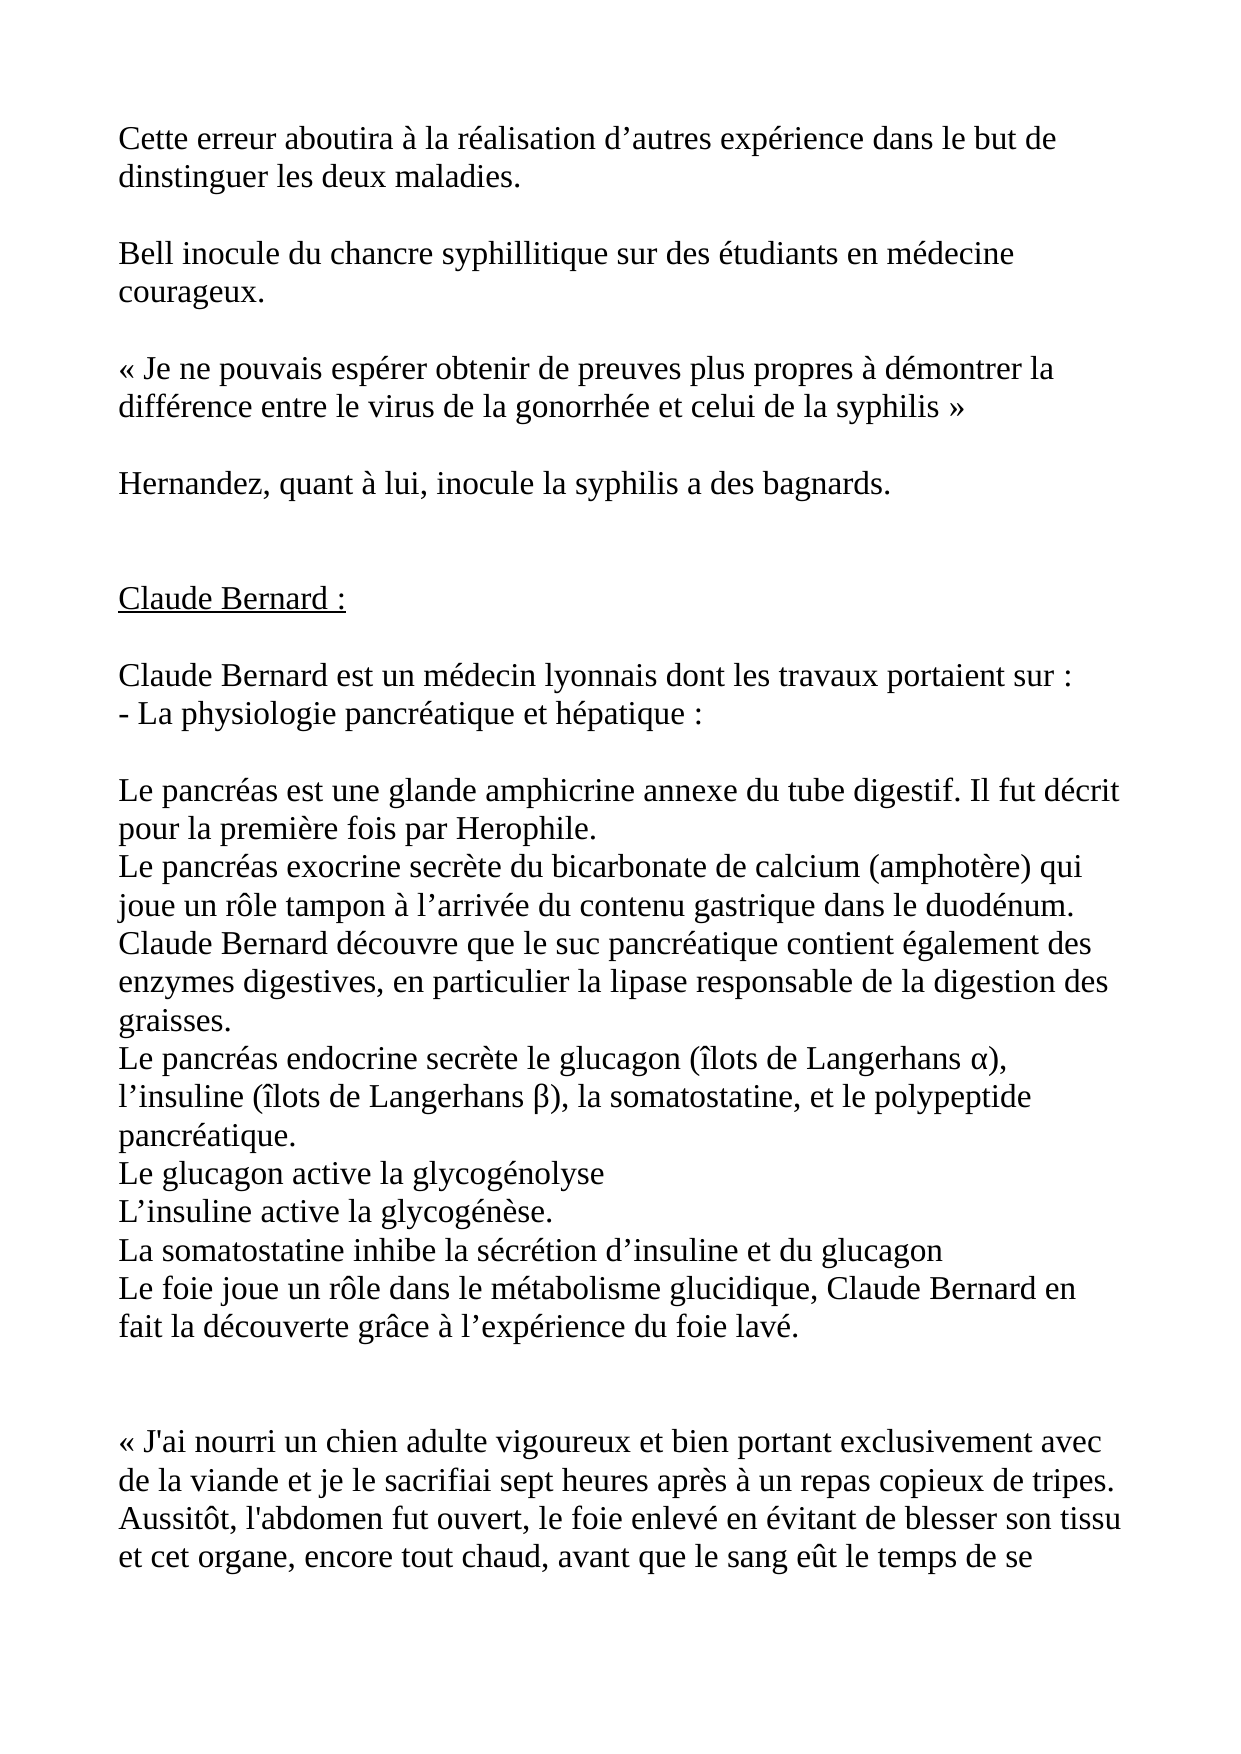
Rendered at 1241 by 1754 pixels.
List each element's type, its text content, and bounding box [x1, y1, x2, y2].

text Cette erreur aboutira à la réalisation d’autres expérience dans le but de dinstinguer les deux maladies. [118, 118, 1122, 195]
text Hernandez, quant à lui, inocule la syphilis a des bagnards. [118, 463, 1122, 501]
text Le pancréas est une glande amphicrine annexe du tube digestif. Il fut décrit pour la première fois par Herophile. [118, 770, 1122, 846]
text « Je ne pouvais espérer obtenir de preuves plus propres à démontrer la différence entre le virus de la gonorrhée et celui de la syphilis » [118, 348, 1122, 425]
text Claude Bernard : [118, 578, 1122, 616]
text Aussitôt, l'abdomen fut ouvert, le foie enlevé en évitant de blesser son tissu et cet organe, encore tout chaud, avant que le sang eût le temps de se [118, 1498, 1122, 1575]
text Claude Bernard est un médecin lyonnais dont les travaux portaient sur : [118, 655, 1122, 693]
text - La physiologie pancréatique et hépatique : [118, 693, 1122, 731]
text Le pancréas endocrine secrète le glucagon (îlots de Langerhans α), l’insuline (îlots de Langerhans β), la somatostatine, et le polypeptide pancréatique. [118, 1038, 1122, 1153]
text Le foie joue un rôle dans le métabolisme glucidique, Claude Bernard en fait la découverte grâce à l’expérience du foie lavé. [118, 1268, 1122, 1345]
text Le pancréas exocrine secrète du bicarbonate de calcium (amphotère) qui joue un rôle tampon à l’arrivée du contenu gastrique dans le duodénum. Claude Bernard découvre que le suc pancréatique contient également des enzymes digestives, en particulier la lipase responsable de la digestion des graisses. [118, 846, 1122, 1038]
text L’insuline active la glycogénèse. [118, 1191, 1122, 1230]
text « J'ai nourri un chien adulte vigoureux et bien portant exclusivement avec de la viande et je le sacrifiai sept heures après à un repas copieux de tripes. [118, 1421, 1122, 1498]
text Le glucagon active la glycogénolyse [118, 1153, 1122, 1191]
text La somatostatine inhibe la sécrétion d’insuline et du glucagon [118, 1230, 1122, 1268]
text Bell inocule du chancre syphillitique sur des étudiants en médecine courageux. [118, 233, 1122, 310]
